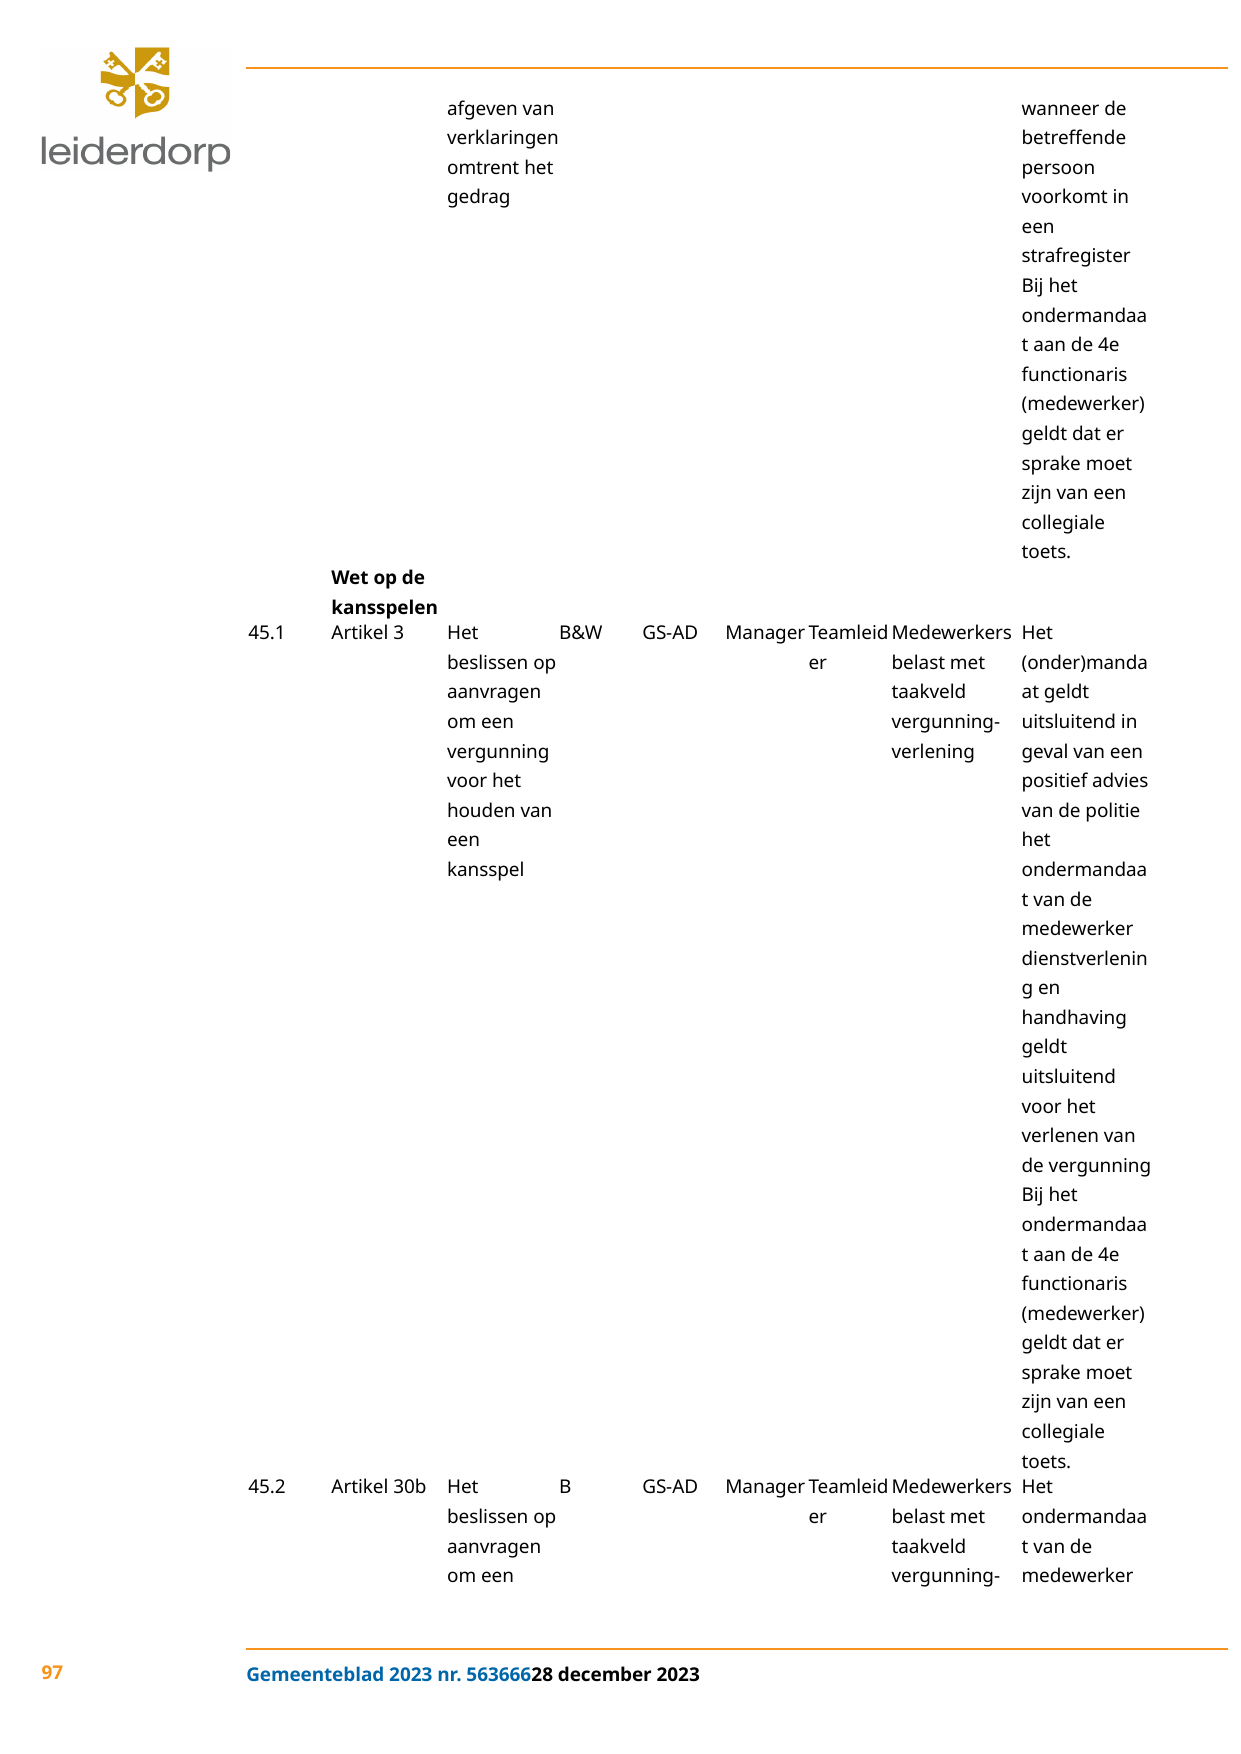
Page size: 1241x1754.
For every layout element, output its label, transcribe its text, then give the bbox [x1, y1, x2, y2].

table_cell [642, 564, 725, 619]
table_cell Medewerkers belast met taakveld vergunning- [891, 1474, 1021, 1588]
table_cell Artikel 3 [331, 620, 447, 1474]
table_cell Teamleider [808, 1474, 891, 1588]
table_cell [891, 95, 1021, 564]
table_cell GS-AD [642, 620, 725, 1474]
table_cell [248, 564, 331, 619]
table_cell Medewerkers belast met taakveld vergunning-verlening [891, 620, 1021, 1474]
table_cell Wet op de kansspelen [331, 564, 447, 619]
table_cell [331, 95, 447, 564]
table_cell Manager [725, 1474, 808, 1588]
table_cell [725, 564, 808, 619]
table_cell GS-AD [642, 1474, 725, 1588]
table_cell Manager [725, 620, 808, 1474]
table_cell Het (onder)mandaat geldt uitsluitend in geval van een positief advies van de politie het ondermandaat van de medewerker dienstverlening en handhaving geldt uitsluitend voor het verlenen van de vergunning Bij het ondermandaat aan de 4e functionaris (medewerker) geldt dat er sprake moet zijn van een collegiale toets. [1021, 620, 1152, 1474]
table_cell Teamleider [808, 620, 891, 1474]
table_cell afgeven van verklaringen omtrent het gedrag [447, 95, 559, 564]
table_cell [725, 95, 808, 564]
table_cell [447, 564, 559, 619]
table_cell [642, 95, 725, 564]
table_cell [808, 95, 891, 564]
table_cell [248, 95, 331, 564]
table_cell Het beslissen op aanvragen om een vergunning voor het houden van een kansspel [447, 620, 559, 1474]
table_cell 45.1 [248, 620, 331, 1474]
picture [41, 47, 231, 172]
table_cell [559, 95, 642, 564]
table_cell 45.2 [248, 1474, 331, 1588]
table_cell B&W [559, 620, 642, 1474]
table_cell wanneer de betreffende persoon voorkomt in een strafregister Bij het ondermandaat aan de 4e functionaris (medewerker) geldt dat er sprake moet zijn van een collegiale toets. [1021, 95, 1152, 564]
table_cell B [559, 1474, 642, 1588]
table_cell [808, 564, 891, 619]
table_cell Het ondermandaat van de medewerker [1021, 1474, 1152, 1588]
table_cell [1021, 564, 1152, 619]
table_cell [559, 564, 642, 619]
table_cell Artikel 30b [331, 1474, 447, 1588]
table_cell [891, 564, 1021, 619]
table_cell Het beslissen op aanvragen om een [447, 1474, 559, 1588]
